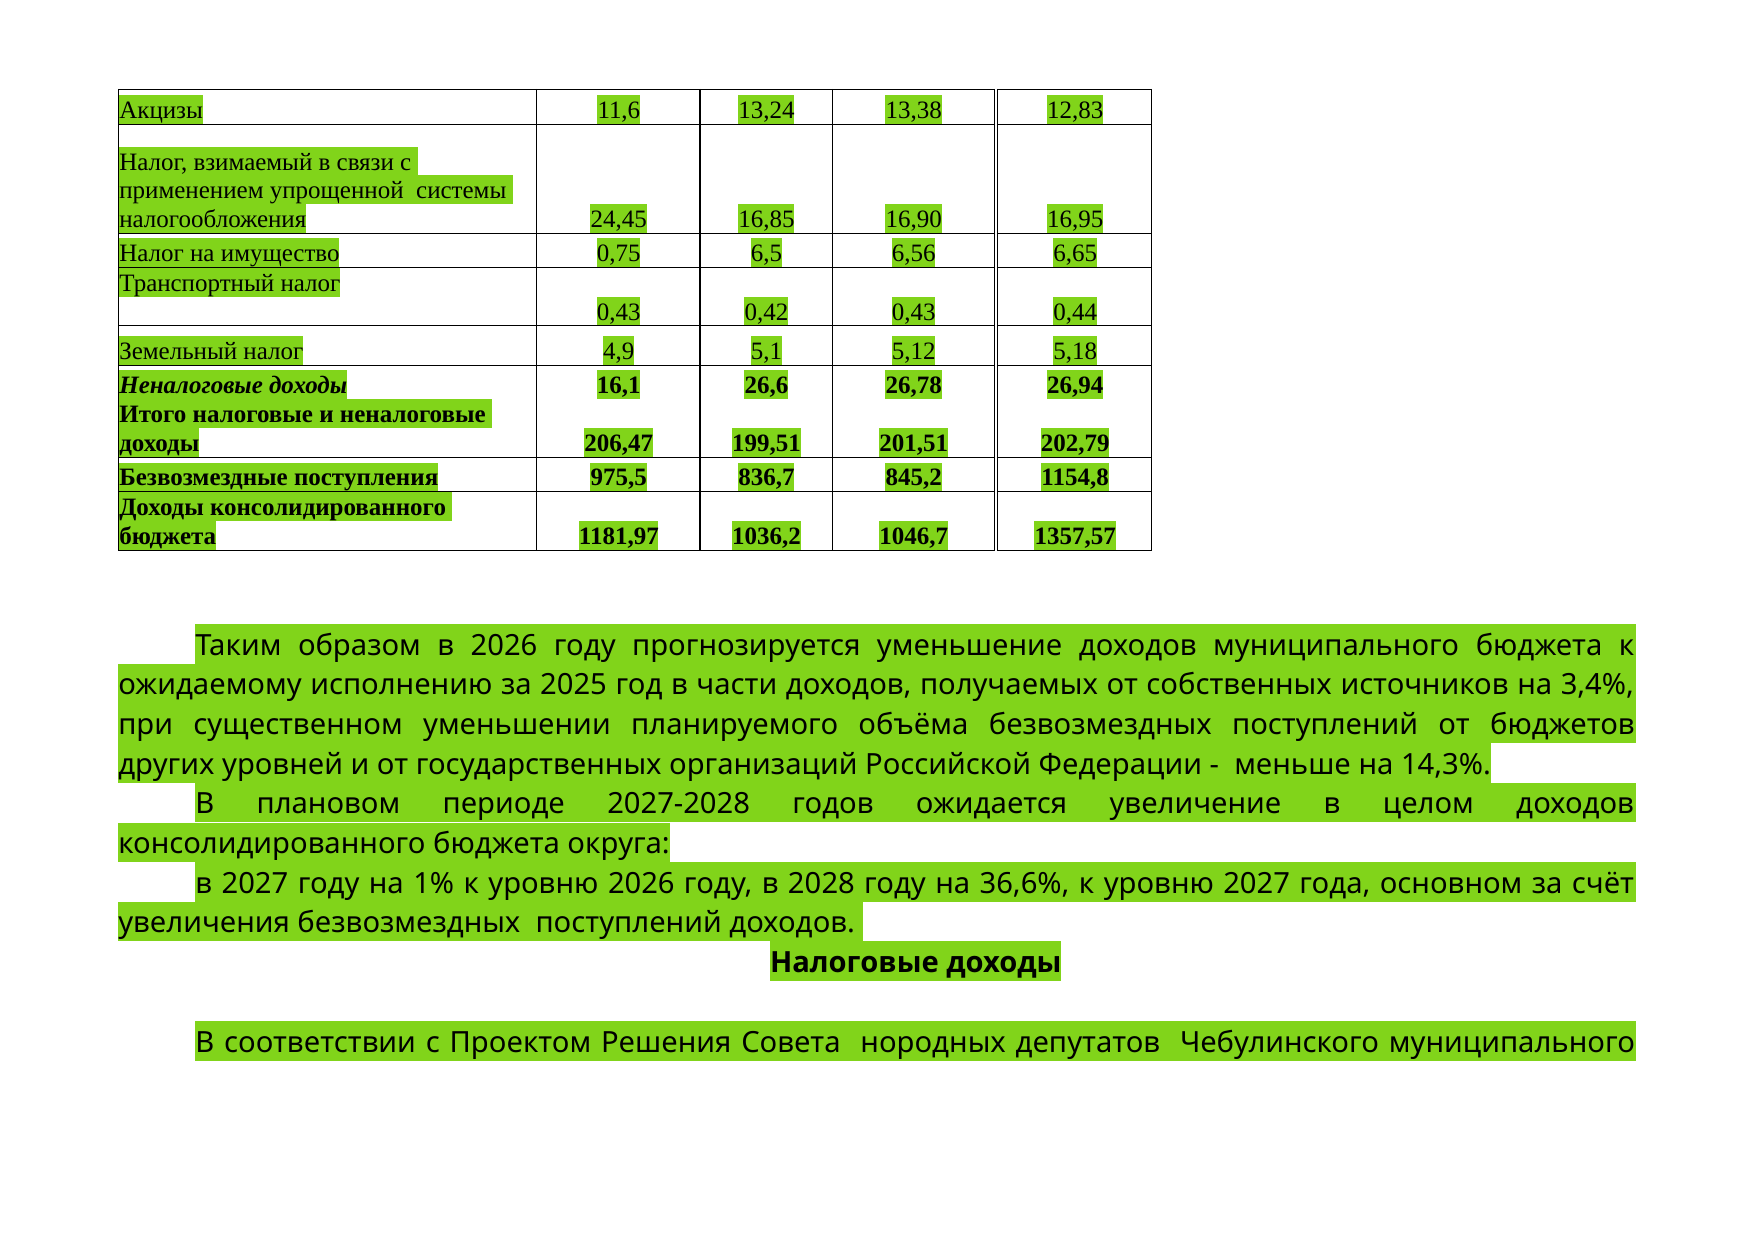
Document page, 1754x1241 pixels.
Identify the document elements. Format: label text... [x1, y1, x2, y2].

table_cell Налог на имущество [119, 234, 536, 267]
table_cell Транспортный налог [119, 268, 536, 325]
table_cell 12,83 [998, 90, 1151, 124]
table_cell 13,24 [701, 90, 832, 124]
table_cell 26,6 [701, 366, 832, 399]
table_cell 16,90 [833, 125, 994, 233]
table_cell 16,85 [701, 125, 832, 233]
table_cell 4,9 [537, 326, 699, 365]
table_cell 0,42 [701, 268, 832, 325]
table_cell 1357,57 [998, 492, 1151, 550]
table_cell 0,44 [998, 268, 1151, 325]
table_cell 0,43 [537, 268, 699, 325]
table_cell Земельный налог [119, 326, 536, 365]
table_cell 5,1 [701, 326, 832, 365]
table_cell 845,2 [833, 458, 994, 491]
table_cell 26,94 [998, 366, 1151, 399]
table_cell 202,79 [998, 399, 1151, 457]
table_cell 26,78 [833, 366, 994, 399]
table_cell Налог, взимаемый в связи с применением упрощенной системы налогообложения [119, 125, 536, 233]
table_cell 6,5 [701, 234, 832, 267]
table_cell Акцизы [119, 90, 536, 124]
table_cell Безвозмездные поступления [119, 458, 536, 491]
table_cell 24,45 [537, 125, 699, 233]
table_cell 836,7 [701, 458, 832, 491]
table_cell 0,43 [833, 268, 994, 325]
table_cell 1154,8 [998, 458, 1151, 491]
table_cell 1181,97 [537, 492, 699, 550]
table_cell 11,6 [537, 90, 699, 124]
table_cell 1046,7 [833, 492, 994, 550]
table_cell 6,56 [833, 234, 994, 267]
text Налоговые доходы [118, 941, 1636, 981]
text в 2027 году на 1% к уровню 2026 году, в 2028 году на 36,6%, к уровню 2027 года, основном за счёт увеличения безвозмездных поступлений доходов. [118, 862, 1636, 941]
table_cell 13,38 [833, 90, 994, 124]
table_cell 1036,2 [701, 492, 832, 550]
text В плановом периоде 2027-2028 годов ожидается увеличение в целом доходов консолидированного бюджета округа: [118, 783, 1636, 862]
table_cell Итого налоговые и неналоговые доходы [119, 399, 536, 457]
table_cell Неналоговые доходы [119, 366, 536, 399]
table_cell 16,1 [537, 366, 699, 399]
text В соответствии с Проектом Решения Совета нородных депутатов Чебулинского муниципального [118, 1021, 1636, 1061]
table_cell 206,47 [537, 399, 699, 457]
table_cell 0,75 [537, 234, 699, 267]
table_cell 16,95 [998, 125, 1151, 233]
table_cell Доходы консолидированного бюджета [119, 492, 536, 550]
text Таким образом в 2026 году прогнозируется уменьшение доходов муниципального бюджета к ожидаемому исполнению за 2025 год в части доходов, получаемых от собственных источников на 3,4%, при существенном уменьшении планируемого объёма безвозмездных поступлений от бюджетов других уровней и от государственных организаций Российской Федерации - меньше на 14,3%. [118, 624, 1636, 783]
table_cell 199,51 [701, 399, 832, 457]
table_cell 5,18 [998, 326, 1151, 365]
table_cell 6,65 [998, 234, 1151, 267]
table_cell 5,12 [833, 326, 994, 365]
table_cell 201,51 [833, 399, 994, 457]
table_cell 975,5 [537, 458, 699, 491]
